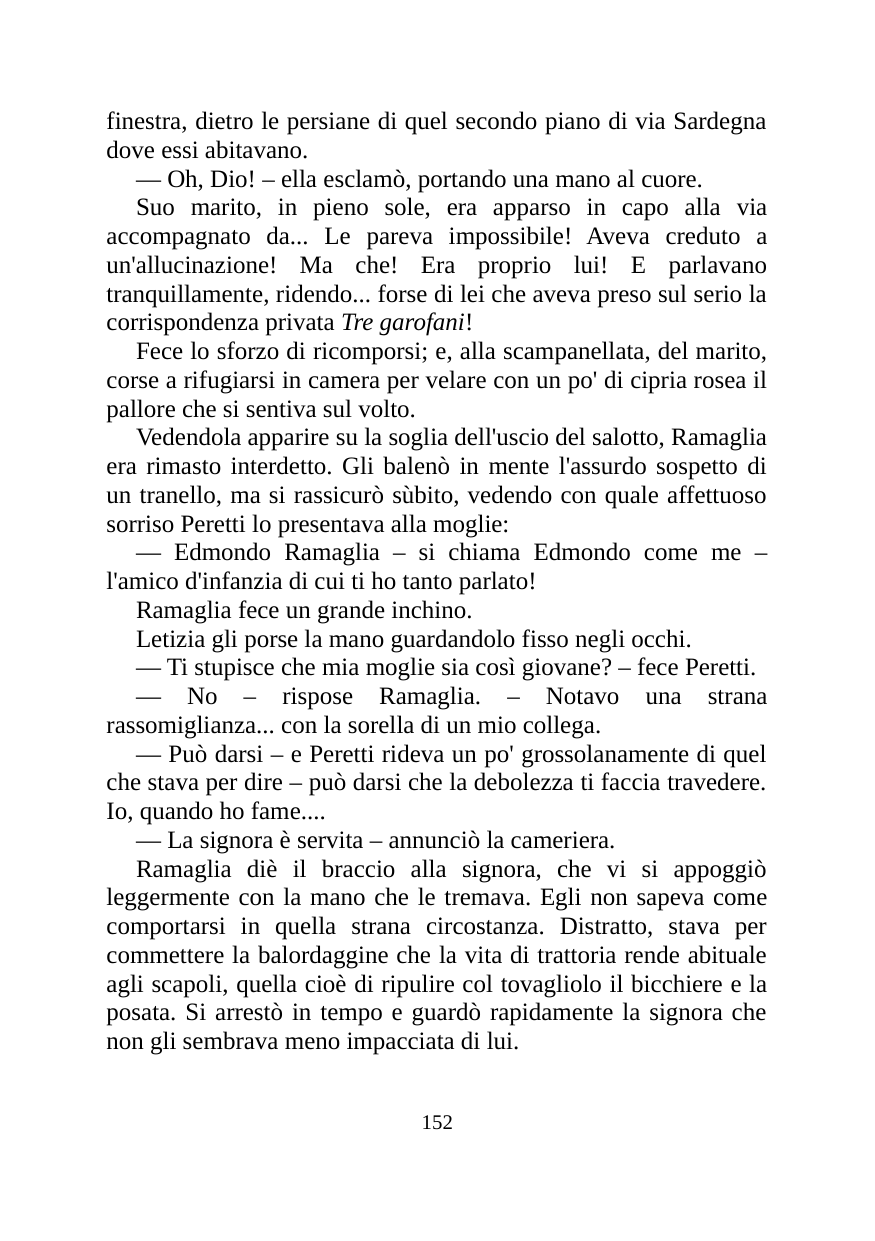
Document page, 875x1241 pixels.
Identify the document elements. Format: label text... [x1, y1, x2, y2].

text Ramaglia fece un grande inchino. [106, 595, 768, 624]
text — Ti stupisce che mia moglie sia così giovane? – fece Peretti. [106, 652, 768, 681]
text — La signora è servita – annunciò la cameriera. [106, 825, 768, 854]
text Letizia gli porse la mano guardandolo fisso negli occhi. [106, 624, 768, 652]
text Ramaglia diè il braccio alla signora, che vi si appoggiò leggermente con la mano che le tremava. Egli non sapeva come comportarsi in quella strana circostanza. Distratto, stava per commettere la balordaggine che la vita di trattoria rende abituale agli scapoli, quella cioè di ripulire col tovagliolo il bicchiere e la posata. Si arrestò in tempo e guardò rapidamente la signora che non gli sembrava meno impacciata di lui. [106, 854, 768, 1055]
text Suo marito, in pieno sole, era apparso in capo alla via accompagnato da... Le pareva impossibile! Aveva creduto a un'allucinazione! Ma che! Era proprio lui! E parlavano tranquillamente, ridendo... forse di lei che aveva preso sul serio la corrispondenza privata Tre garofani! [106, 192, 768, 336]
text — Oh, Dio! – ella esclamò, portando una mano al cuore. [106, 164, 768, 192]
text Fece lo sforzo di ricomporsi; e, alla scampanellata, del marito, corse a rifugiarsi in camera per velare con un po' di cipria rosea il pallore che si sentiva sul volto. [106, 336, 768, 422]
text — Edmondo Ramaglia – si chiama Edmondo come me – l'amico d'infanzia di cui ti ho tanto parlato! [106, 537, 768, 595]
text Vedendola apparire su la soglia dell'uscio del salotto, Ramaglia era rimasto interdetto. Gli balenò in mente l'assurdo sospetto di un tranello, ma si rassicurò sùbito, vedendo con quale affettuoso sorriso Peretti lo presentava alla moglie: [106, 422, 768, 537]
text — Può darsi – e Peretti rideva un po' grossolanamente di quel che stava per dire – può darsi che la debolezza ti faccia travedere. Io, quando ho fame.... [106, 739, 768, 825]
text finestra, dietro le persiane di quel secondo piano di via Sardegna dove essi abitavano. [106, 106, 768, 164]
text — No – rispose Ramaglia. – Notavo una strana rassomiglianza... con la sorella di un mio collega. [106, 681, 768, 739]
